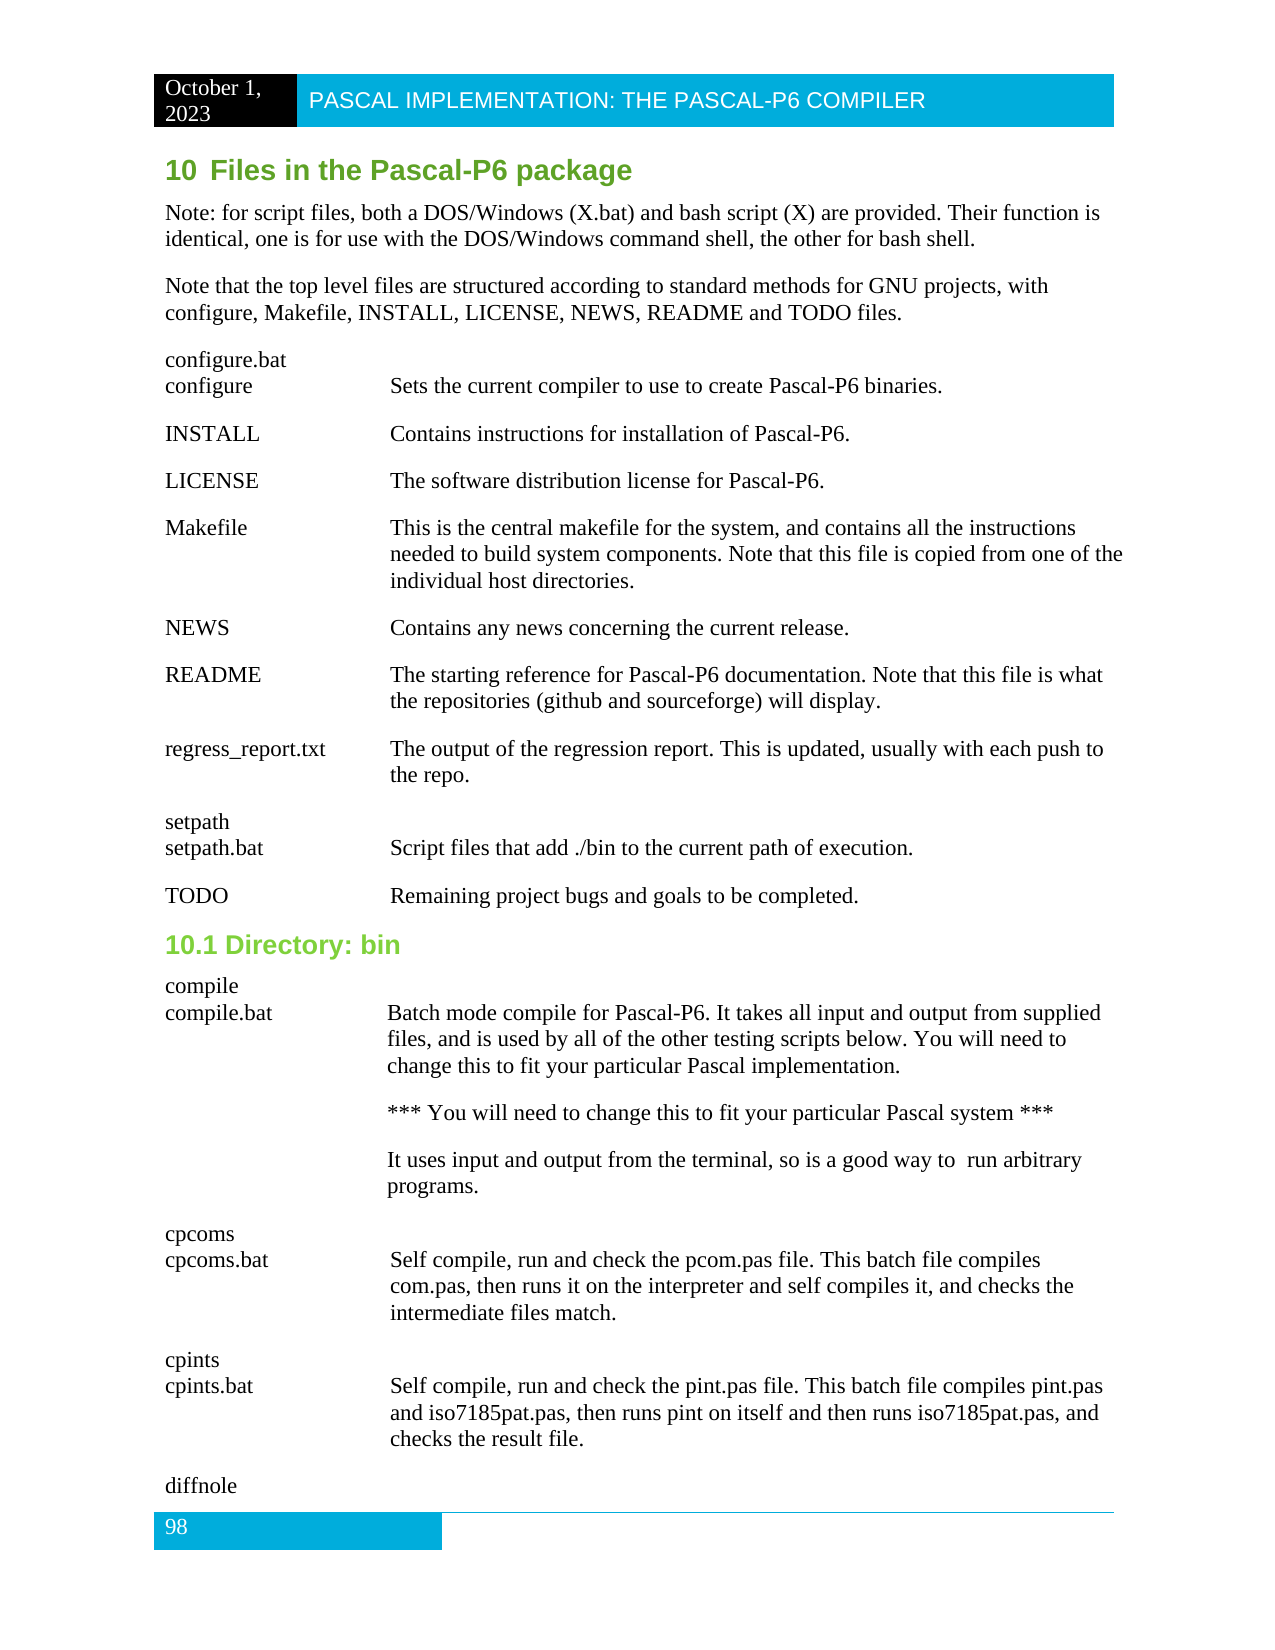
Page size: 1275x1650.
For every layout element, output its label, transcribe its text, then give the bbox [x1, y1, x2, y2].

text LICENSE The software distribution license for Pascal-P6. [165, 467, 1125, 493]
text cpints.bat Self compile, run and check the pint.pas file. This batch file compiles pint.pas and iso7185pat.pas, then runs pint on itself and then runs iso7185pat.pas, and checks the result file. [165, 1372, 1125, 1451]
text Note that the top level files are structured according to standard methods for GNU projects, with configure, Makefile, INSTALL, LICENSE, NEWS, README and TODO files. [165, 272, 1125, 325]
text configure Sets the current compiler to use to create Pascal-P6 binaries. [165, 372, 1125, 399]
text compile.bat Batch mode compile for Pascal-P6. It takes all input and output from supplied files, and is used by all of the other testing scripts below. You will need to change this to fit your particular Pascal implementation. [165, 999, 1125, 1078]
text regress_report.txt The output of the regression report. This is updated, usually with each push to the repo. [165, 734, 1125, 787]
text *** You will need to change this to fit your particular Pascal system *** [387, 1099, 1125, 1125]
text setpath.bat Script files that add ./bin to the current path of execution. [165, 834, 1125, 861]
text TODO Remaining project bugs and goals to be completed. [165, 882, 1125, 908]
text It uses input and output from the terminal, so is a good way to run arbitrary programs. [387, 1146, 1125, 1199]
text cpints [165, 1346, 1125, 1372]
subtitle Directory: bin [165, 929, 1125, 960]
text cpcoms [165, 1219, 1125, 1246]
text README The starting reference for Pascal-P6 documentation. Note that this file is what the repositories (github and sourceforge) will display. [165, 661, 1125, 714]
text compile [165, 973, 1125, 999]
text cpcoms.bat Self compile, run and check the pcom.pas file. This batch file compiles com.pas, then runs it on the interpreter and self compiles it, and checks the intermediate files match. [165, 1246, 1125, 1325]
text diffnole [165, 1472, 1125, 1498]
text setpath [165, 808, 1125, 834]
text Makefile This is the central makefile for the system, and contains all the instructions needed to build system components. Note that this file is copied from one of the individual host directories. [165, 514, 1125, 593]
text INSTALL Contains instructions for installation of Pascal-P6. [165, 419, 1125, 446]
text configure.bat [165, 346, 1125, 372]
text Note: for script files, both a DOS/Windows (X.bat) and bash script (X) are provided. Their function is identical, one is for use with the DOS/Windows command shell, the other for bash shell. [165, 199, 1125, 252]
subtitle Files in the Pascal-P6 package [165, 153, 1125, 186]
text NEWS Contains any news concerning the current release. [165, 614, 1125, 640]
